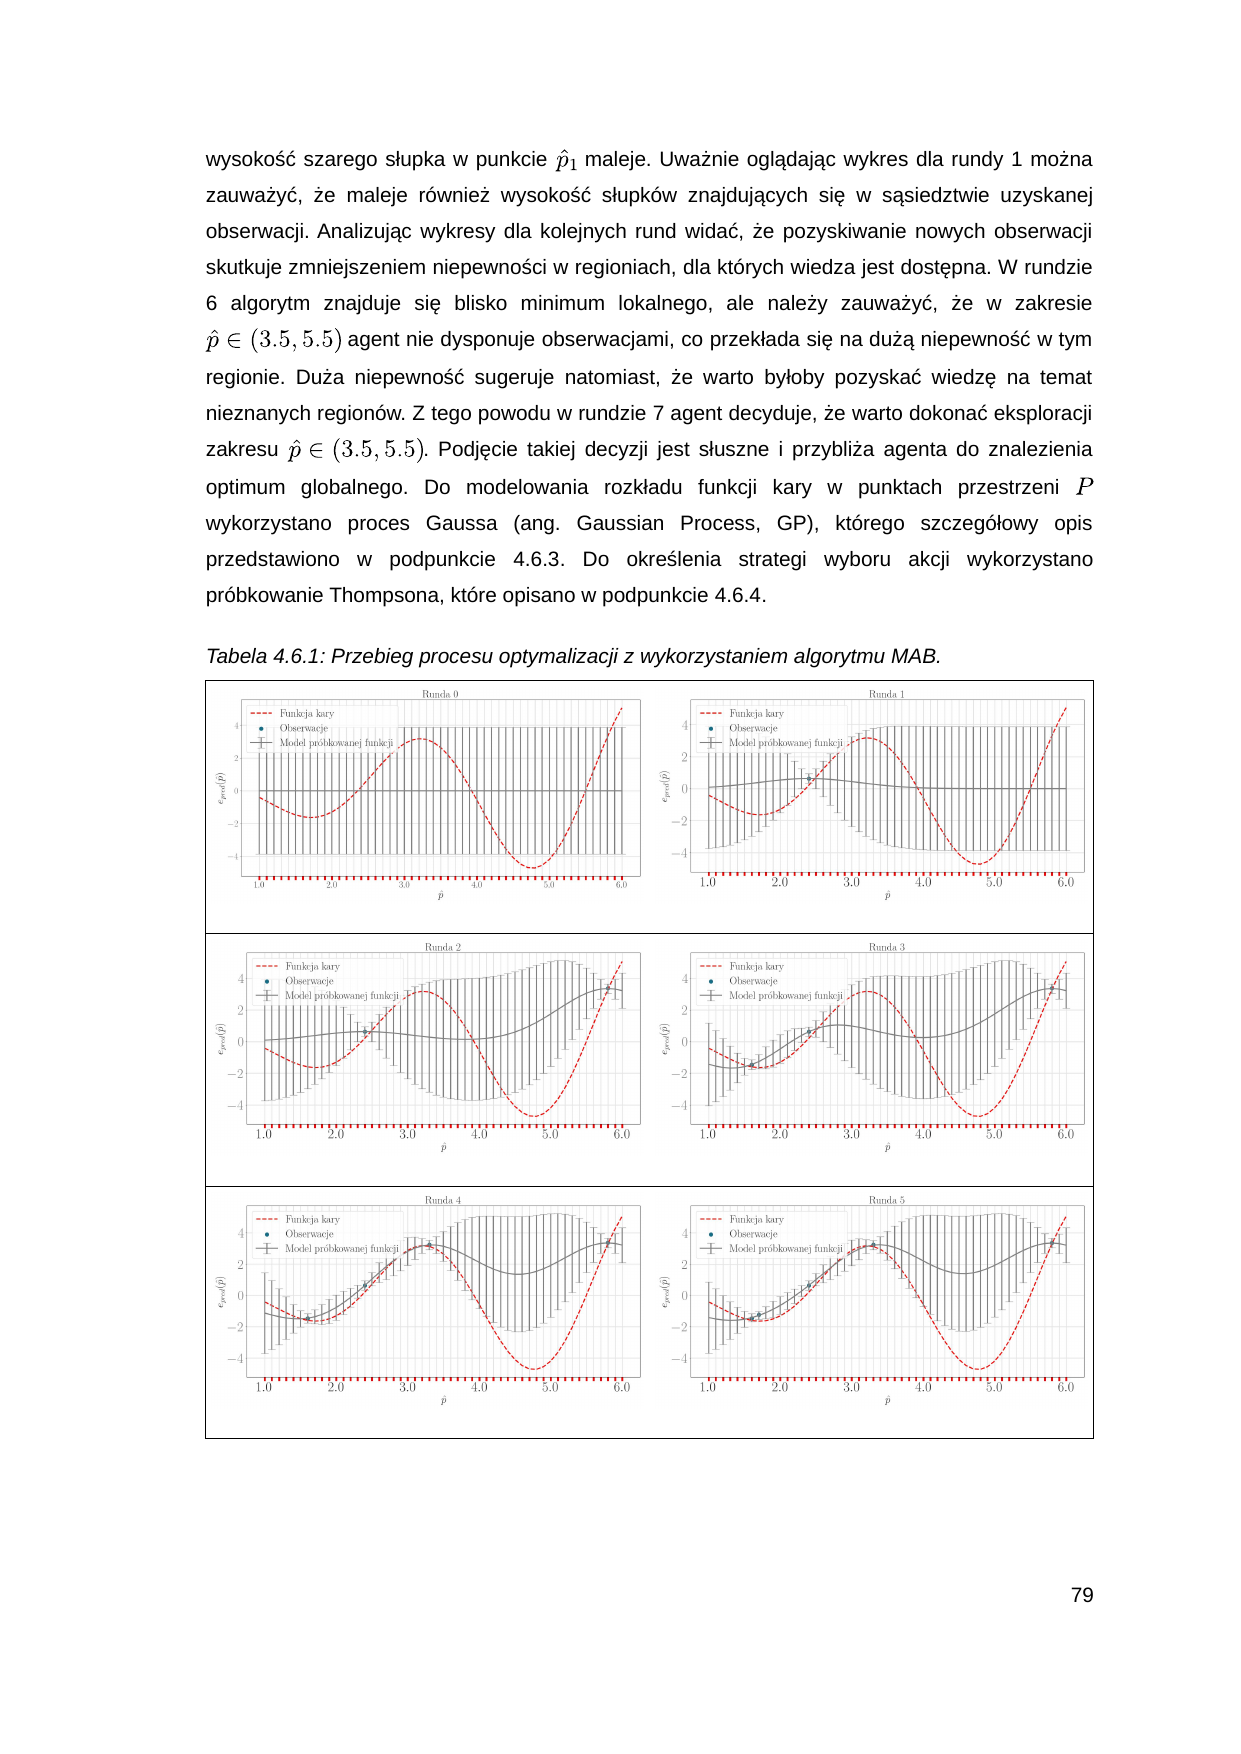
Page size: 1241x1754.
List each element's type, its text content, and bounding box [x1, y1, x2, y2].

table_cell [206, 1187, 649, 1438]
text Tabela 4.6.1: Przebieg procesu optymalizacji z wykorzystaniem algorytmu MAB. [206, 644, 1093, 668]
picture [655, 939, 1088, 1156]
picture [655, 687, 1088, 904]
text wysokość szarego słupka w punkcie maleje. Uważnie oglądając wykres dla rundy 1 można zauważyć, że maleje również wysokość słupków znajdujących się w sąsiedztwie uzyskanej obserwacji. Analizując wykresy dla kolejnych rund widać, że pozyskiwanie nowych obserwacji skutkuje zmniejszeniem niepewności w regioniach, dla których wiedza jest dostępna. W rundzie 6 algorytm znajduje się blisko minimum lokalnego, ale należy zauważyć, że w zakresie agent nie dysponuje obserwacjami, co przekłada się na dużą niepewność w tym regionie. Duża niepewność sugeruje natomiast, że warto byłoby pozyskać wiedzę na temat nieznanych regionów. Z tego powodu w rundzie 7 agent decyduje, że warto dokonać eksploracji zakresu . Podjęcie takiej decyzji jest słuszne i przybliża agenta do znalezienia optimum globalnego. Do modelowania rozkładu funkcji kary w punktach przestrzeni wykorzystano proces Gaussa (ang. Gaussian Process, GP), którego szczegółowy opis przedstawiono w podpunkcie 4.6.3. Do określenia strategi wyboru akcji wykorzystano próbkowanie Thompsona, które opisano w podpunkcie 4.6.4. [206, 147, 1093, 607]
picture [211, 1192, 644, 1409]
picture [655, 1192, 1088, 1409]
picture [211, 939, 644, 1156]
table_header [206, 681, 649, 933]
table_cell [650, 934, 1093, 1186]
table_cell [650, 1187, 1093, 1438]
table_cell [206, 934, 649, 1186]
table_header [650, 681, 1093, 933]
picture [211, 687, 644, 904]
